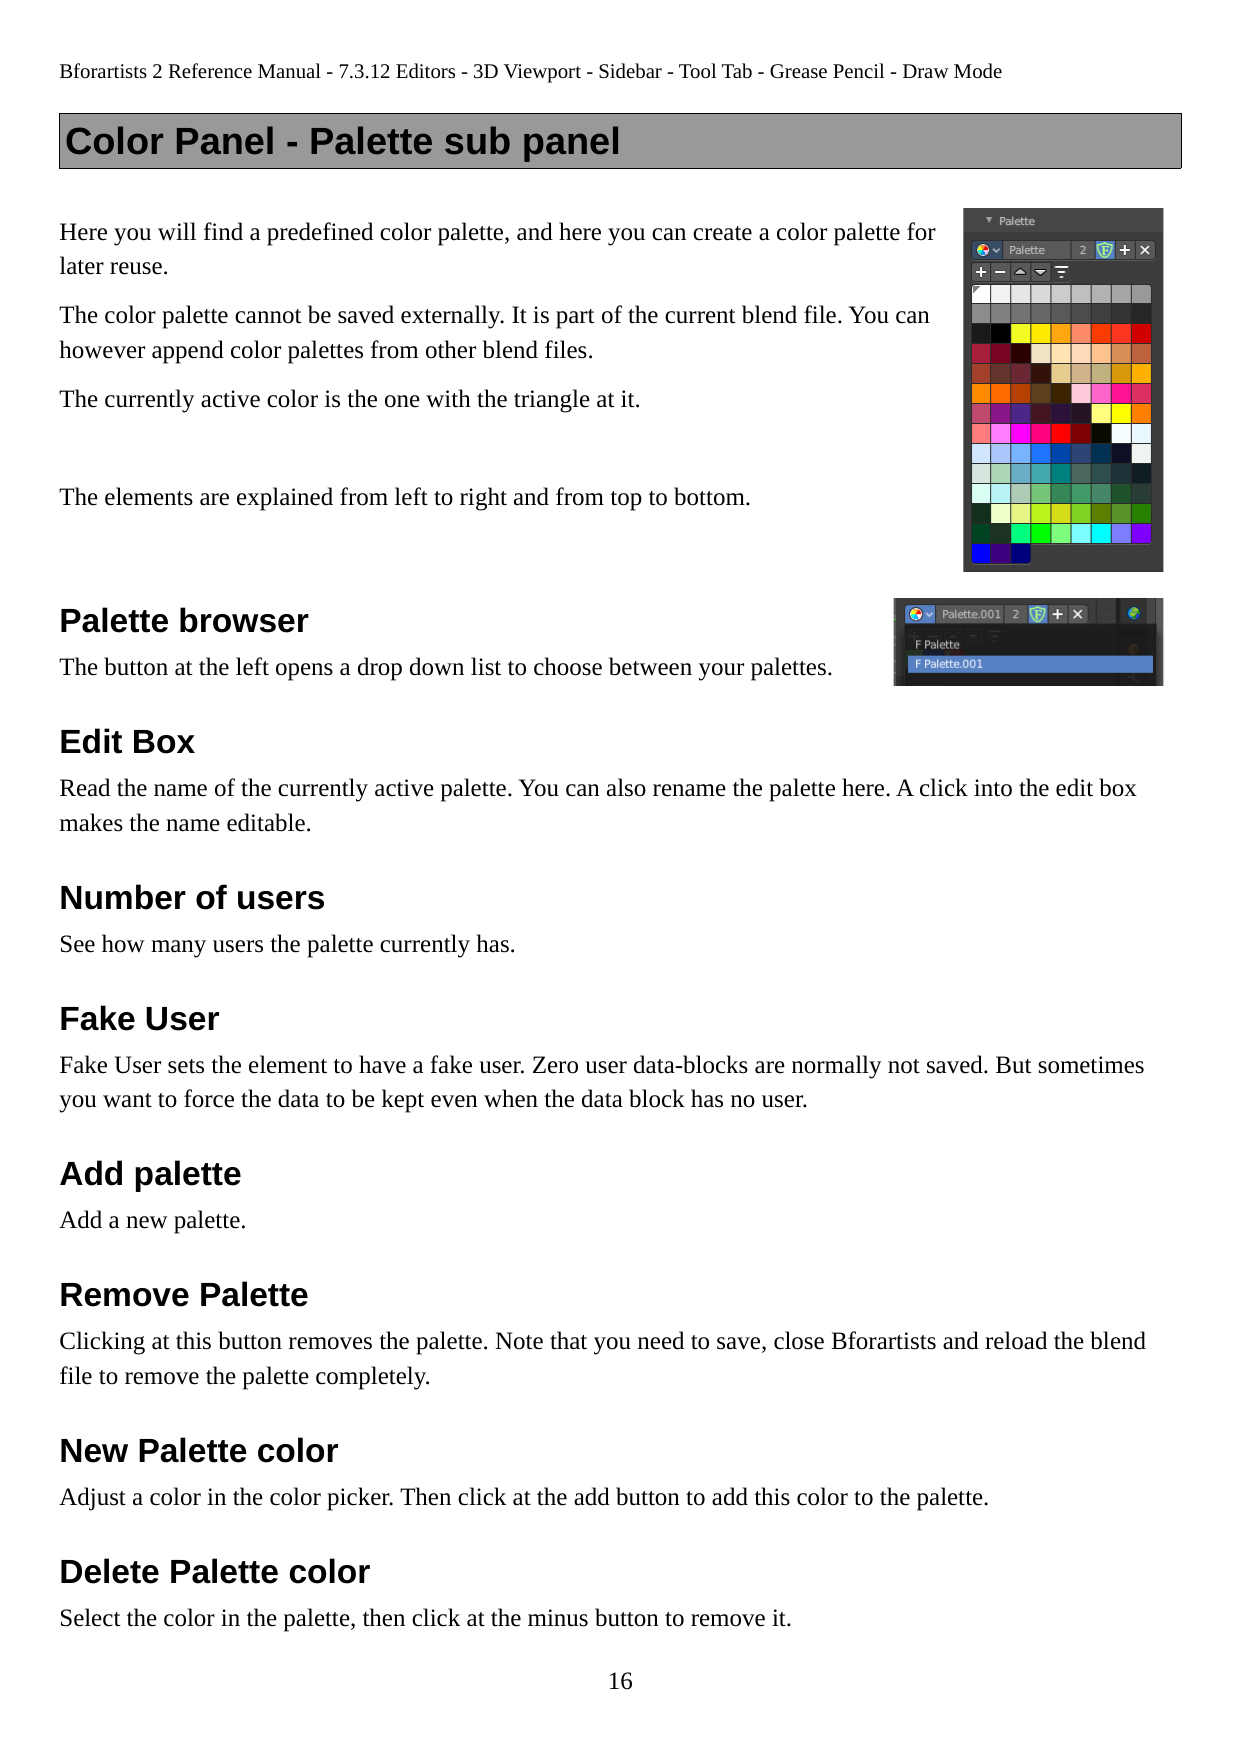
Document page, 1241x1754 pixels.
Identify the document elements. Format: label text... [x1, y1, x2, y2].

picture [963, 208, 1164, 572]
subtitle [1164, 601, 1181, 640]
subtitle New Palette color [59, 1431, 1181, 1469]
text Here you will find a predefined color palette, and here you can create a color palette for later reuse. [59, 217, 963, 280]
subtitle Remove Palette [59, 1275, 1181, 1314]
text Adjust a color in the color picker. Then click at the add button to add this color to the palette. [59, 1482, 1181, 1511]
text The currently active color is the one with the triangle at it. [59, 384, 963, 413]
text The color palette cannot be saved externally. It is part of the current blend file. You can however append color palettes from other blend files. [59, 301, 963, 364]
text Add a new palette. [59, 1205, 1181, 1234]
text Clicking at this button removes the palette. Note that you need to save, close Bforartists and reload the blend file to remove the palette completely. [59, 1326, 1181, 1390]
subtitle Number of users [59, 878, 1181, 916]
subtitle Add palette [59, 1154, 1181, 1193]
text The button at the left opens a drop down list to choose between your palettes. [59, 652, 893, 681]
text Fake User sets the element to have a fake user. Zero user data-blocks are normally not saved. But sometimes you want to force the data to be kept even when the data block has no user. [59, 1050, 1181, 1113]
subtitle Edit Box [59, 722, 1181, 761]
text Read the name of the currently active palette. You can also rename the palette here. A click into the edit box makes the name editable. [59, 773, 1181, 837]
text See how many users the palette currently has. [59, 929, 1181, 958]
table_header Color Panel - Palette sub panel [60, 114, 1181, 168]
subtitle Palette browser [59, 601, 893, 640]
text Select the color in the palette, then click at the minus button to remove it. [59, 1603, 1181, 1632]
subtitle Fake User [59, 999, 1181, 1037]
subtitle Delete Palette color [59, 1552, 1181, 1591]
text The elements are explained from left to right and from top to bottom. [59, 482, 963, 511]
picture [893, 598, 1164, 686]
